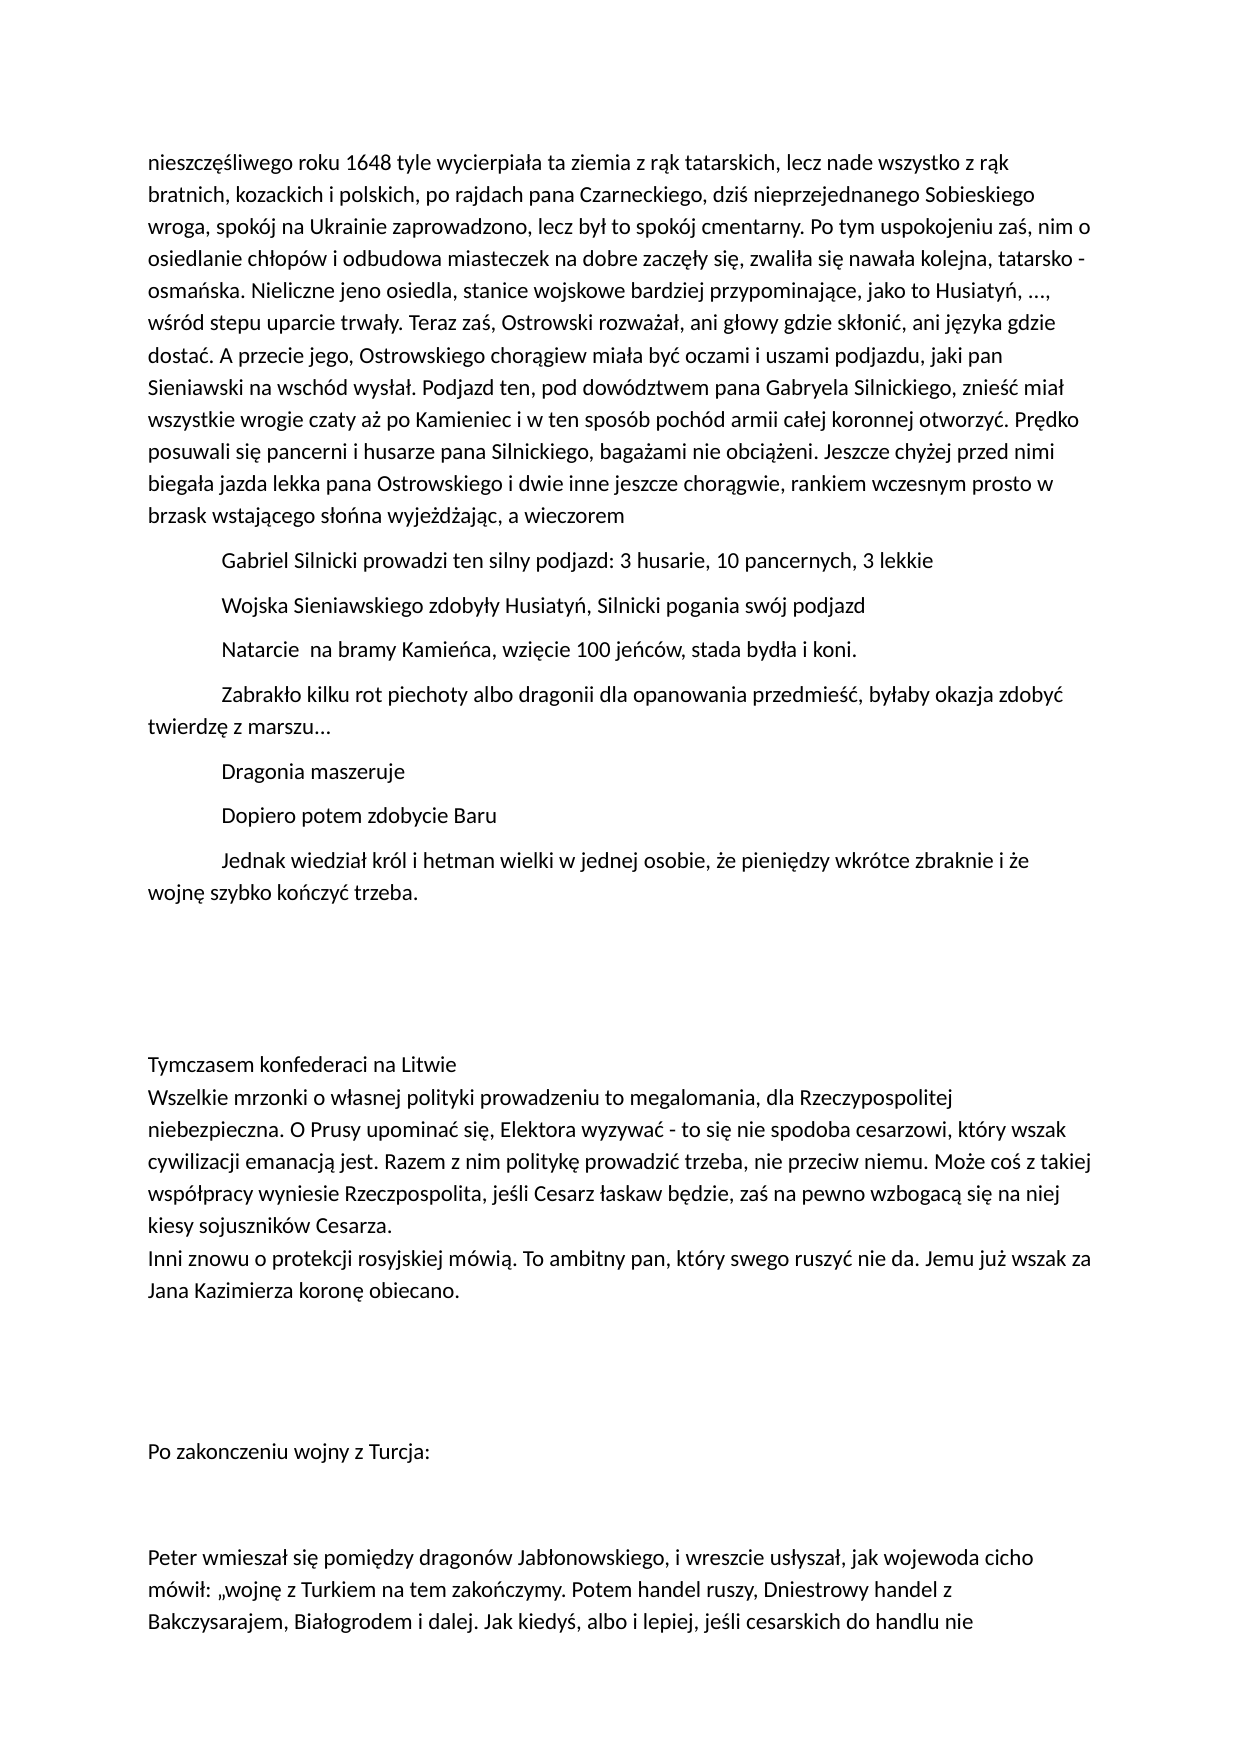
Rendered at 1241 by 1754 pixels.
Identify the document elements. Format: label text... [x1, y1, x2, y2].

text Tymczasem konfederaci na Litwie [148, 1051, 1093, 1078]
text Peter wmieszał się pomiędzy dragonów Jabłonowskiego, i wreszcie usłyszał, jak wojewoda cicho mówił: „wojnę z Turkiem na tem zakończymy. Potem handel ruszy, Dniestrowy handel z Bakczysarajem, Białogrodem i dalej. Jak kiedyś, albo i lepiej, jeśli cesarskich do handlu nie [148, 1543, 1093, 1635]
text Natarcie na bramy Kamieńca, wzięcie 100 jeńców, stada bydła i koni. [148, 635, 1093, 663]
text nieszczęśliwego roku 1648 tyle wycierpiała ta ziemia z rąk tatarskich, lecz nade wszystko z rąk bratnich, kozackich i polskich, po rajdach pana Czarneckiego, dziś nieprzejednanego Sobieskiego wroga, spokój na Ukrainie zaprowadzono, lecz był to spokój cmentarny. Po tym uspokojeniu zaś, nim o osiedlanie chłopów i odbudowa miasteczek na dobre zaczęły się, zwaliła się nawała kolejna, tatarsko - osmańska. Nieliczne jeno osiedla, stanice wojskowe bardziej przypominające, jako to Husiatyń, ..., wśród stepu uparcie trwały. Teraz zaś, Ostrowski rozważał, ani głowy gdzie skłonić, ani języka gdzie dostać. A przecie jego, Ostrowskiego chorągiew miała być oczami i uszami podjazdu, jaki pan Sieniawski na wschód wysłał. Podjazd ten, pod dowództwem pana Gabryela Silnickiego, znieść miał wszystkie wrogie czaty aż po Kamieniec i w ten sposób pochód armii całej koronnej otworzyć. Prędko posuwali się pancerni i husarze pana Silnickiego, bagażami nie obciążeni. Jeszcze chyżej przed nimi biegała jazda lekka pana Ostrowskiego i dwie inne jeszcze chorągwie, rankiem wczesnym prosto w brzask wstającego słońna wyjeżdżając, a wieczorem [148, 148, 1093, 530]
text Wojska Sieniawskiego zdobyły Husiatyń, Silnicki pogania swój podjazd [148, 591, 1093, 619]
text Dragonia maszeruje [148, 757, 1093, 785]
text Wszelkie mrzonki o własnej polityki prowadzeniu to megalomania, dla Rzeczypospolitej niebezpieczna. O Prusy upominać się, Elektora wyzywać - to się nie spodoba cesarzowi, który wszak cywilizacji emanacją jest. Razem z nim politykę prowadzić trzeba, nie przeciw niemu. Może coś z takiej współpracy wyniesie Rzeczpospolita, jeśli Cesarz łaskaw będzie, zaś na pewno wzbogacą się na niej kiesy sojuszników Cesarza. [148, 1083, 1093, 1239]
text Inni znowu o protekcji rosyjskiej mówią. To ambitny pan, który swego ruszyć nie da. Jemu już wszak za Jana Kazimierza koronę obiecano. [148, 1244, 1093, 1304]
text Zabrakło kilku rot piechoty albo dragonii dla opanowania przedmieść, byłaby okazja zdobyć twierdzę z marszu... [148, 680, 1093, 740]
text Dopiero potem zdobycie Baru [148, 801, 1093, 829]
text Gabriel Silnicki prowadzi ten silny podjazd: 3 husarie, 10 pancernych, 3 lekkie [148, 546, 1093, 574]
text Po zakonczeniu wojny z Turcja: [148, 1437, 1093, 1465]
text Jednak wiedział król i hetman wielki w jednej osobie, że pieniędzy wkrótce zbraknie i że wojnę szybko kończyć trzeba. [148, 846, 1093, 906]
